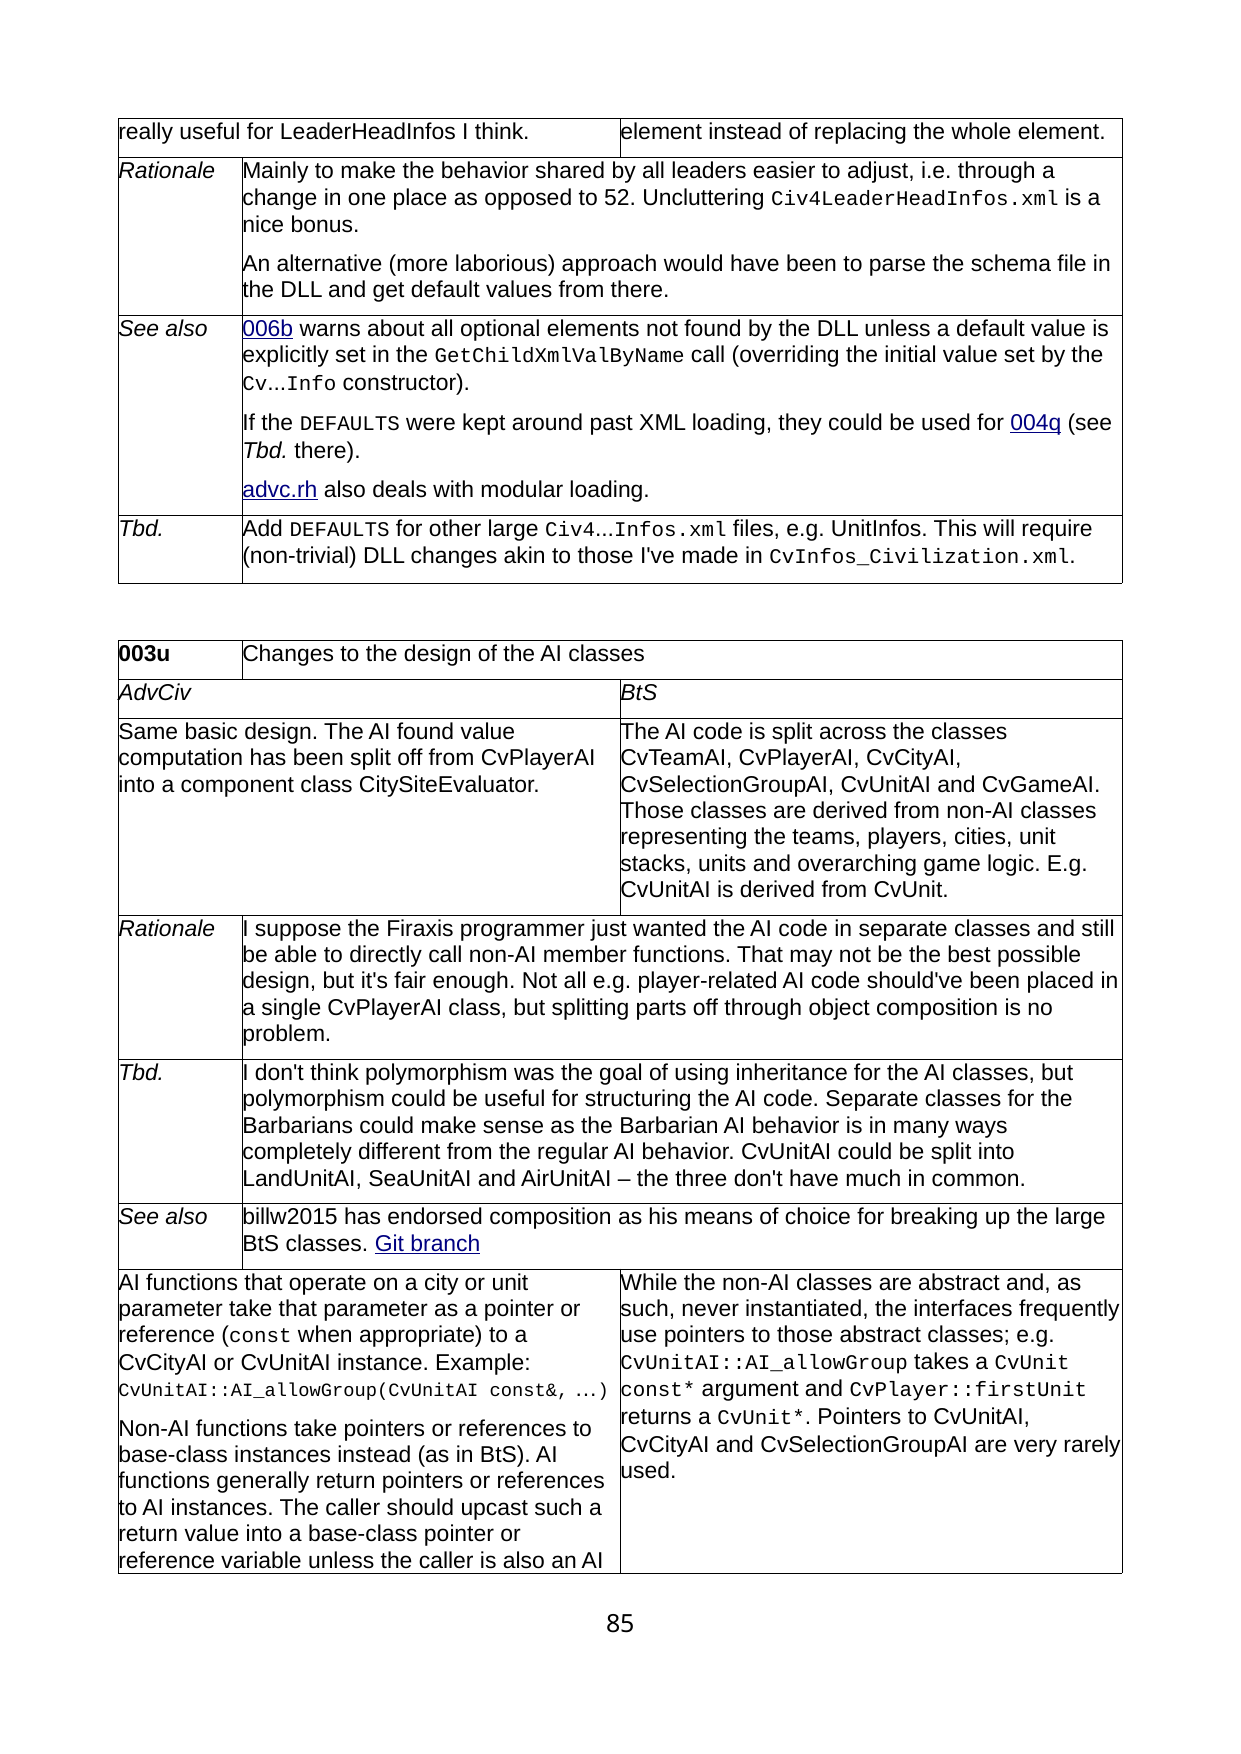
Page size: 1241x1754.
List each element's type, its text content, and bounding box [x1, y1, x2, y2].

table_cell See also [119, 1204, 242, 1268]
table_cell element instead of replacing the whole element. [621, 119, 1122, 157]
table_cell While the non-AI classes are abstract and, as such, never instantiated, the interfaces frequently use pointers to those abstract classes; e.g. CvUnitAI::AI_allowGroup takes a CvUnit const* argument and CvPlayer::firstUnit returns a CvUnit*. Pointers to CvUnitAI, CvCityAI and CvSelectionGroupAI are very rarely used. [621, 1270, 1122, 1573]
table_cell Tbd. [119, 1060, 242, 1203]
table_cell Tbd. [119, 516, 242, 582]
table_cell BtS [621, 680, 1122, 718]
table_cell Rationale [119, 916, 242, 1059]
table_cell I don't think polymorphism was the goal of using inheritance for the AI classes, but polymorphism could be useful for structuring the AI code. Separate classes for the Barbarians could make sense as the Barbarian AI behavior is in many ways completely different from the regular AI behavior. CvUnitAI could be split into LandUnitAI, SeaUnitAI and AirUnitAI – the three don't have much in common. [243, 1060, 1122, 1203]
table_cell Same basic design. The AI found value computation has been split off from CvPlayerAI into a component class CitySiteEvaluator. [119, 719, 620, 915]
table_cell really useful for LeaderHeadInfos I think. [119, 119, 620, 157]
table_cell Add DEFAULTS for other large Civ4...Infos.xml files, e.g. UnitInfos. This will require (non-trivial) DLL changes akin to those I've made in CvInfos_Civilization.xml. [243, 516, 1122, 582]
table_cell The AI code is split across the classes CvTeamAI, CvPlayerAI, CvCityAI, CvSelectionGroupAI, CvUnitAI and CvGameAI. Those classes are derived from non-AI classes representing the teams, players, cities, unit stacks, units and overarching game logic. E.g. CvUnitAI is derived from CvUnit. [621, 719, 1122, 915]
table_header 003u [119, 641, 242, 679]
table_cell I suppose the Firaxis programmer just wanted the AI code in separate classes and still be able to directly call non-AI member functions. That may not be the best possible design, but it's fair enough. Not all e.g. player-related AI code should've been placed in a single CvPlayerAI class, but splitting parts off through object composition is no problem. [243, 916, 1122, 1059]
table_cell AI functions that operate on a city or unit parameter take that parameter as a pointer or reference (const when appropriate) to a CvCityAI or CvUnitAI instance. Example: CvUnitAI::AI_allowGroup(CvUnitAI const&, …) Non-AI functions take pointers or references to base-class instances instead (as in BtS). AI functions generally return pointers or references to AI instances. The caller should upcast such a return value into a base-class pointer or reference variable unless the caller is also an AI [119, 1270, 620, 1573]
table_cell See also [119, 316, 242, 514]
table_cell Rationale [119, 158, 242, 315]
table_cell AdvCiv [119, 680, 620, 718]
table_cell billw2015 has endorsed composition as his means of choice for breaking up the large BtS classes. Git branch [243, 1204, 1122, 1268]
table_cell Mainly to make the behavior shared by all leaders easier to adjust, i.e. through a change in one place as opposed to 52. Uncluttering Civ4LeaderHeadInfos.xml is a nice bonus. An alternative (more laborious) approach would have been to parse the schema file in the DLL and get default values from there. [243, 158, 1122, 315]
table_cell 006b warns about all optional elements not found by the DLL unless a default value is explicitly set in the GetChildXmlValByName call (overriding the initial value set by the Cv...Info constructor). If the DEFAULTS were kept around past XML loading, they could be used for 004q (see Tbd. there). advc.rh also deals with modular loading. [243, 316, 1122, 514]
table_header Changes to the design of the AI classes [243, 641, 1122, 679]
